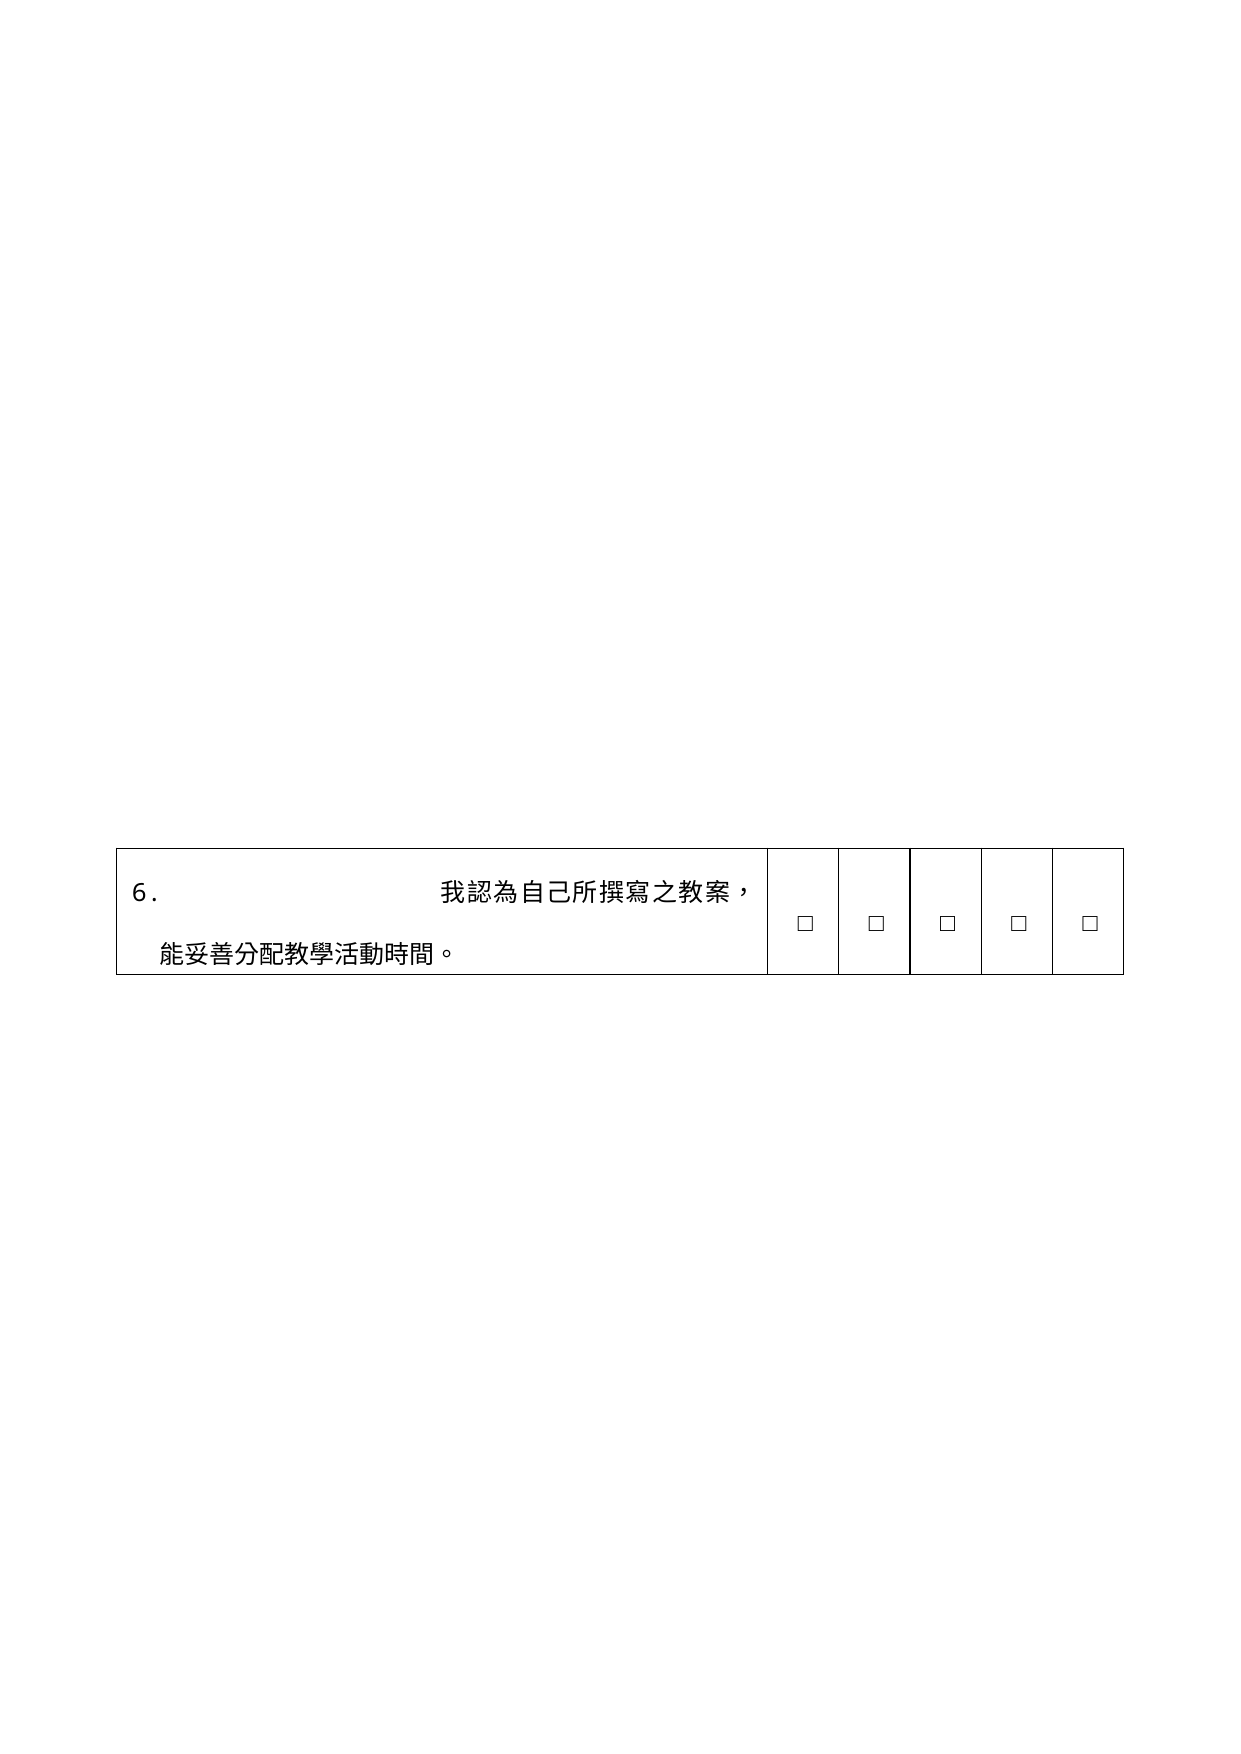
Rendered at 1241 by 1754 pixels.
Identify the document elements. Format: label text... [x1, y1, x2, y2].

table_cell □ [839, 849, 909, 973]
table_cell □ [1053, 849, 1123, 973]
table_cell □ [982, 849, 1052, 973]
table_cell 我認為自己所撰寫之教案，能妥善分配教學活動時間。 [117, 849, 767, 973]
table_cell □ [911, 849, 981, 973]
table_cell □ [768, 849, 838, 973]
